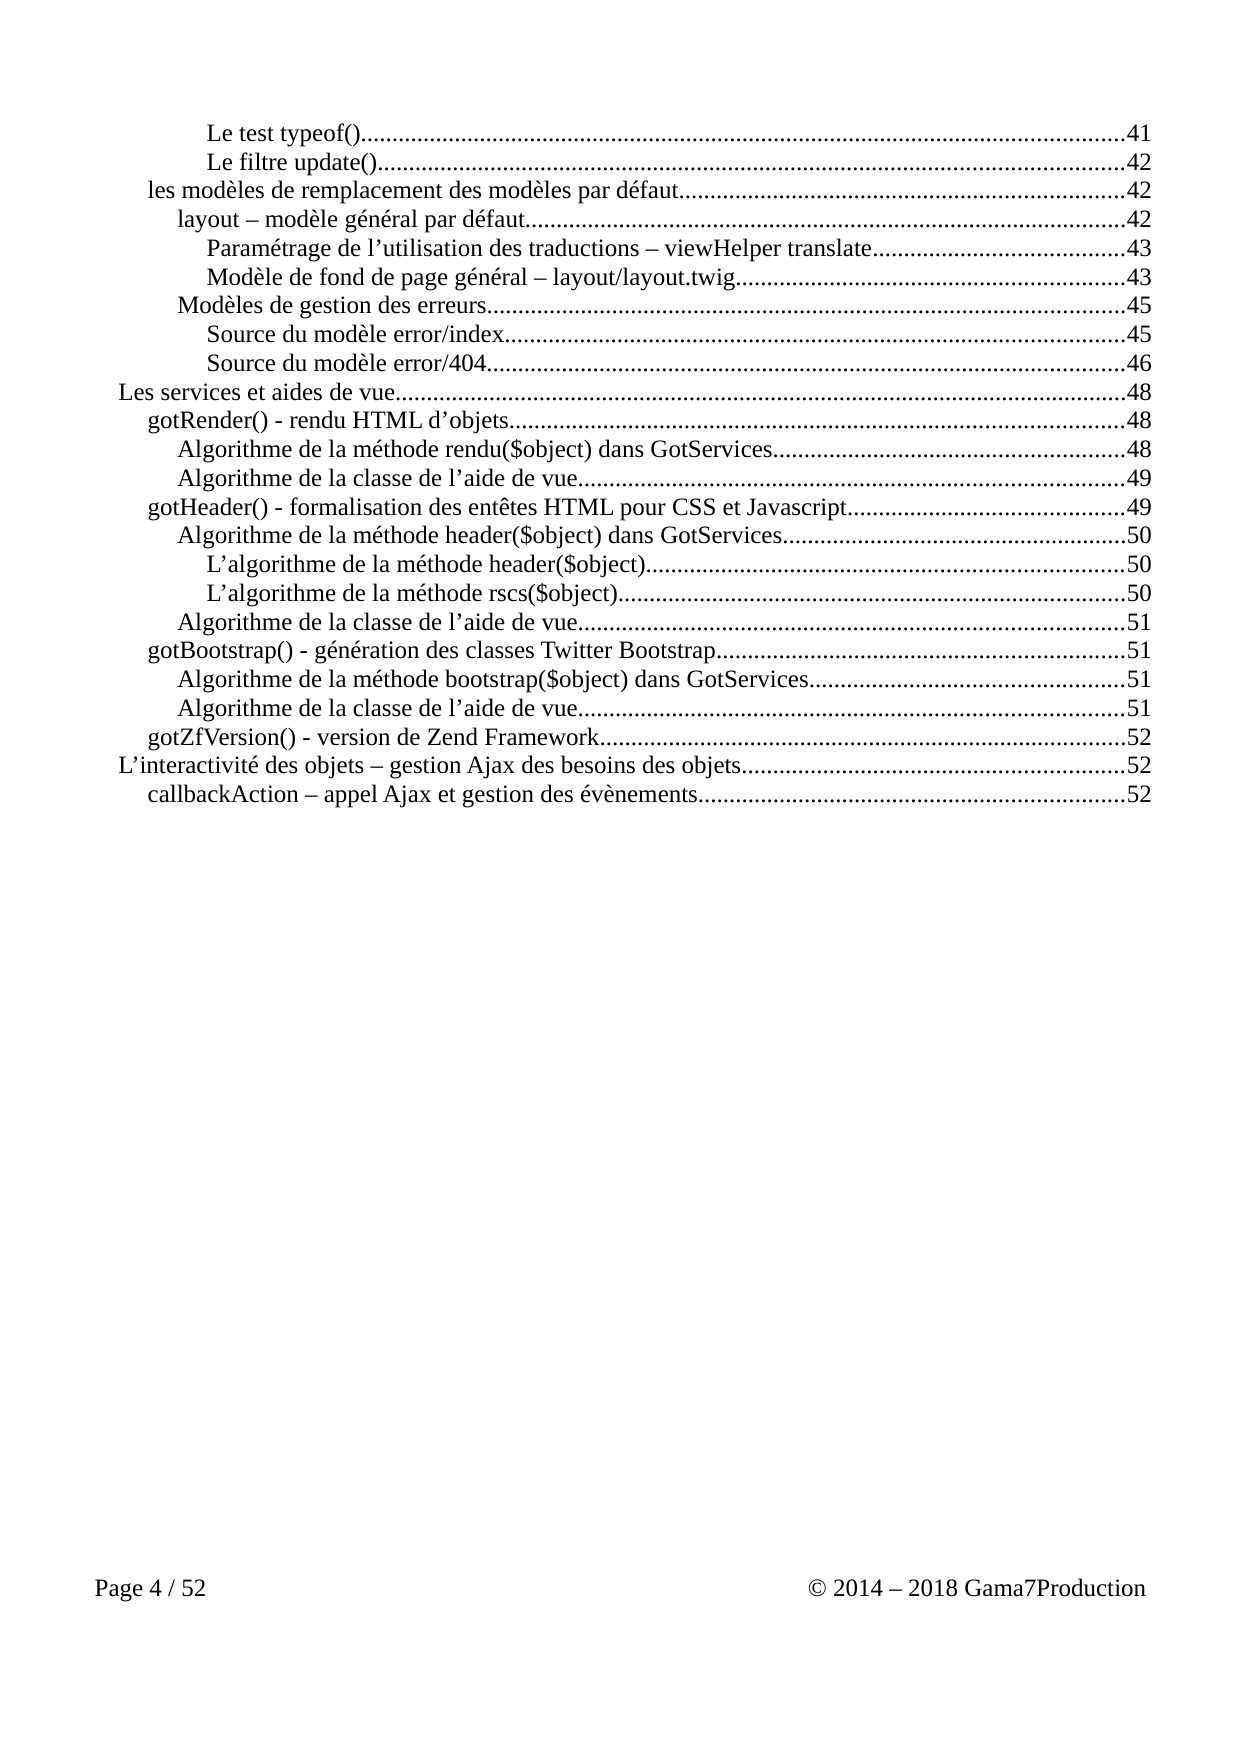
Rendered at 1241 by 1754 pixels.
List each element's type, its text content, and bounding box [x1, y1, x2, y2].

text gotZfVersion() - version de Zend Framework 52 [147, 722, 1152, 751]
text Algorithme de la classe de l’aide de vue 49 [177, 463, 1152, 492]
text L’algorithme de la méthode rscs($object) 50 [206, 578, 1152, 607]
text L’algorithme de la méthode header($object) 50 [206, 549, 1152, 578]
text Le filtre update() 42 [206, 147, 1152, 176]
text Les services et aides de vue 48 [118, 377, 1152, 406]
text Modèles de gestion des erreurs 45 [177, 291, 1152, 319]
text gotHeader() - formalisation des entêtes HTML pour CSS et Javascript 49 [147, 492, 1152, 521]
text L’interactivité des objets – gestion Ajax des besoins des objets 52 [118, 751, 1152, 779]
text Modèle de fond de page général – layout/layout.twig 43 [206, 262, 1152, 291]
text callbackAction – appel Ajax et gestion des évènements 52 [147, 779, 1152, 808]
text Paramétrage de l’utilisation des traductions – viewHelper translate 43 [206, 233, 1152, 262]
text Algorithme de la méthode rendu($object) dans GotServices 48 [177, 434, 1152, 463]
text gotRender() - rendu HTML d’objets 48 [147, 406, 1152, 434]
text Source du modèle error/404 46 [206, 348, 1152, 377]
text les modèles de remplacement des modèles par défaut 42 [147, 176, 1152, 204]
text Le test typeof() 41 [206, 118, 1152, 147]
text layout – modèle général par défaut 42 [177, 204, 1152, 233]
text gotBootstrap() - génération des classes Twitter Bootstrap 51 [147, 636, 1152, 664]
text Algorithme de la méthode header($object) dans GotServices 50 [177, 521, 1152, 549]
text Algorithme de la classe de l’aide de vue 51 [177, 607, 1152, 636]
text Algorithme de la méthode bootstrap($object) dans GotServices 51 [177, 664, 1152, 693]
text Algorithme de la classe de l’aide de vue 51 [177, 693, 1152, 722]
text Source du modèle error/index 45 [206, 319, 1152, 348]
